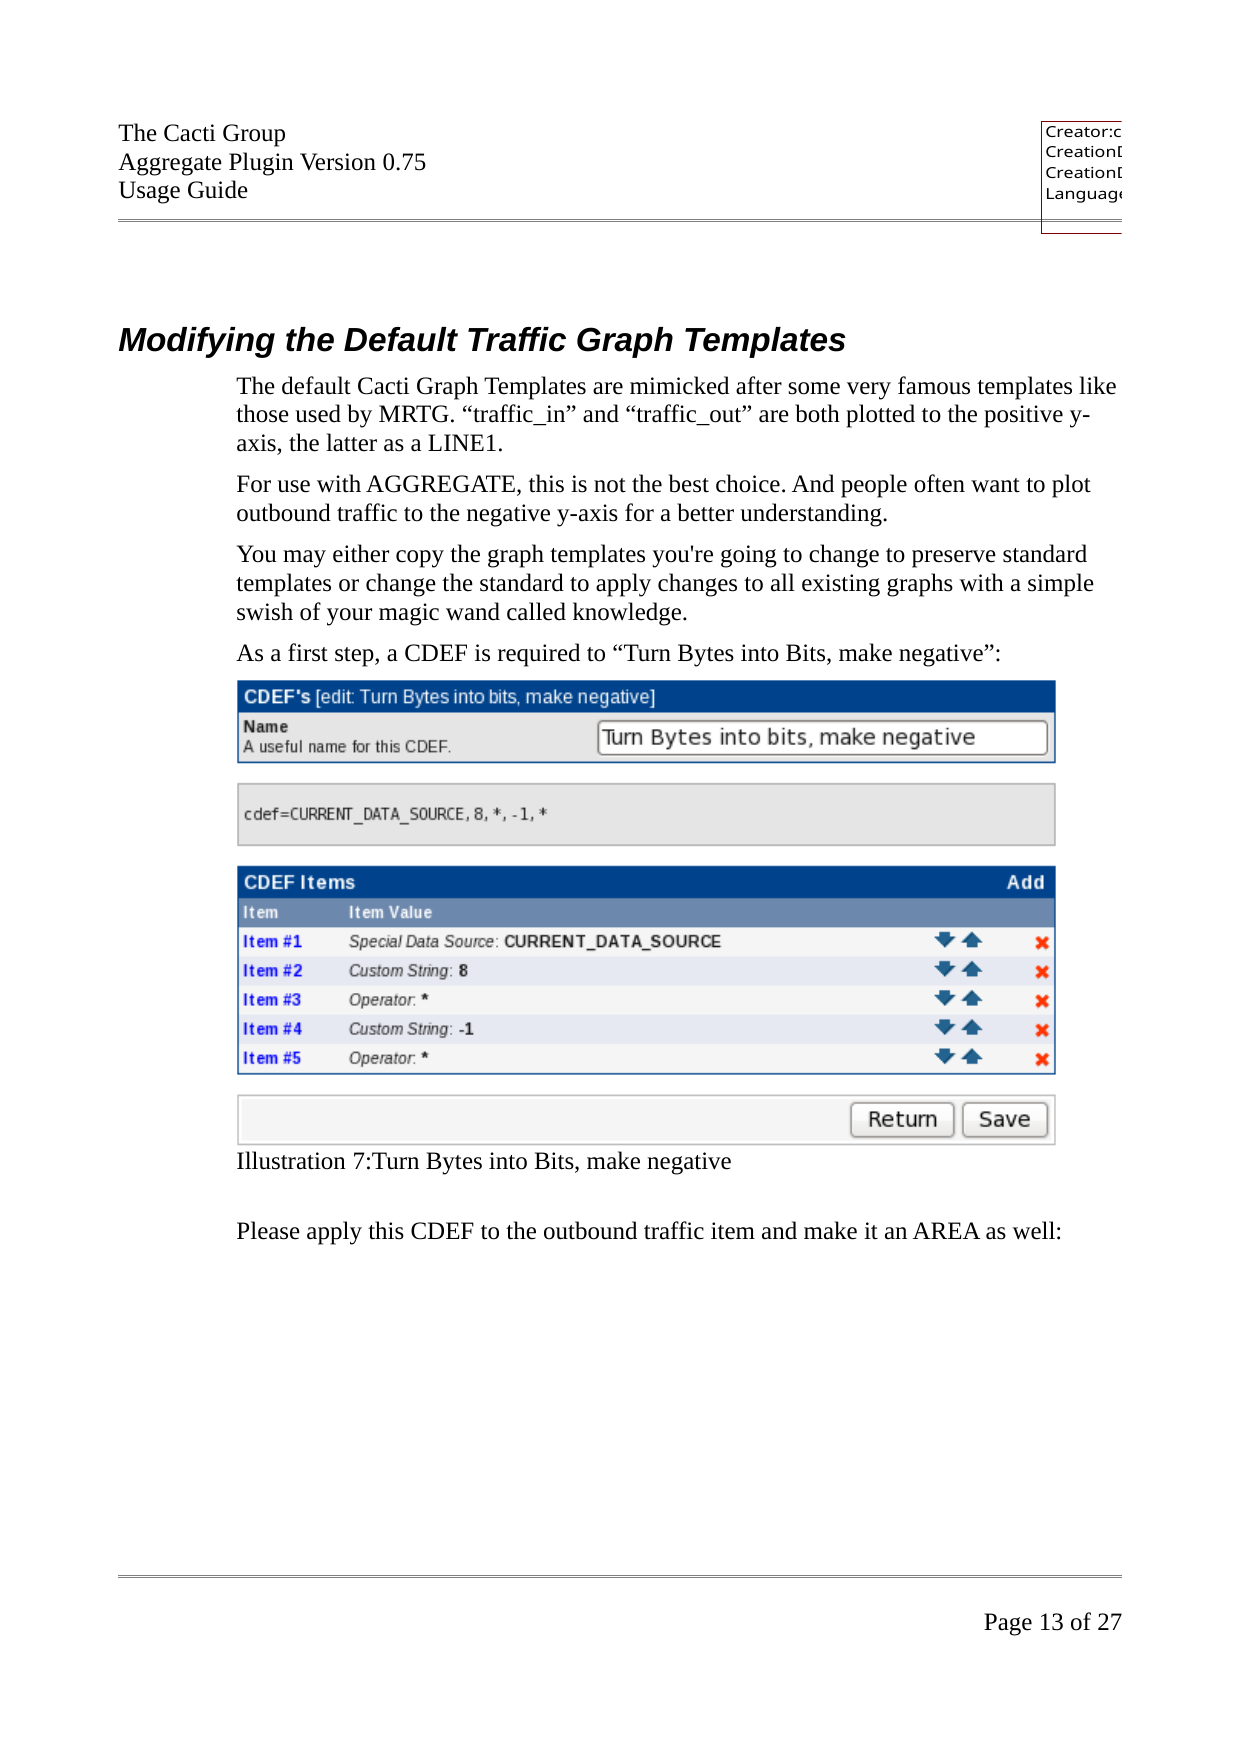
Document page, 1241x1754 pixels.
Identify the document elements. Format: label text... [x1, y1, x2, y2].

text For use with AGGREGATE, this is not the best choice. And people often want to plot outbound traffic to the negative y-axis for a better understanding. [236, 469, 1122, 527]
subtitle Modifying the Default Traffic Graph Templates [118, 321, 1122, 359]
text Illustration 7:Turn Bytes into Bits, make negative [236, 1147, 732, 1175]
text As a first step, a CDEF is required to “Turn Bytes into Bits, make negative”: [236, 638, 1122, 667]
text You may either copy the graph templates you're going to change to preserve standard templates or change the standard to apply changes to all existing graphs with a simple swish of your magic wand called knowledge. [236, 539, 1122, 626]
text Please apply this CDEF to the outbound traffic item and make it an AREA as well: [236, 1216, 1122, 1245]
text The default Cacti Graph Templates are mimicked after some very famous templates like those used by MRTG. “traffic_in” and “traffic_out” are both plotted to the positive y-axis, the latter as a LINE1. [236, 371, 1122, 457]
picture [236, 679, 1056, 1147]
